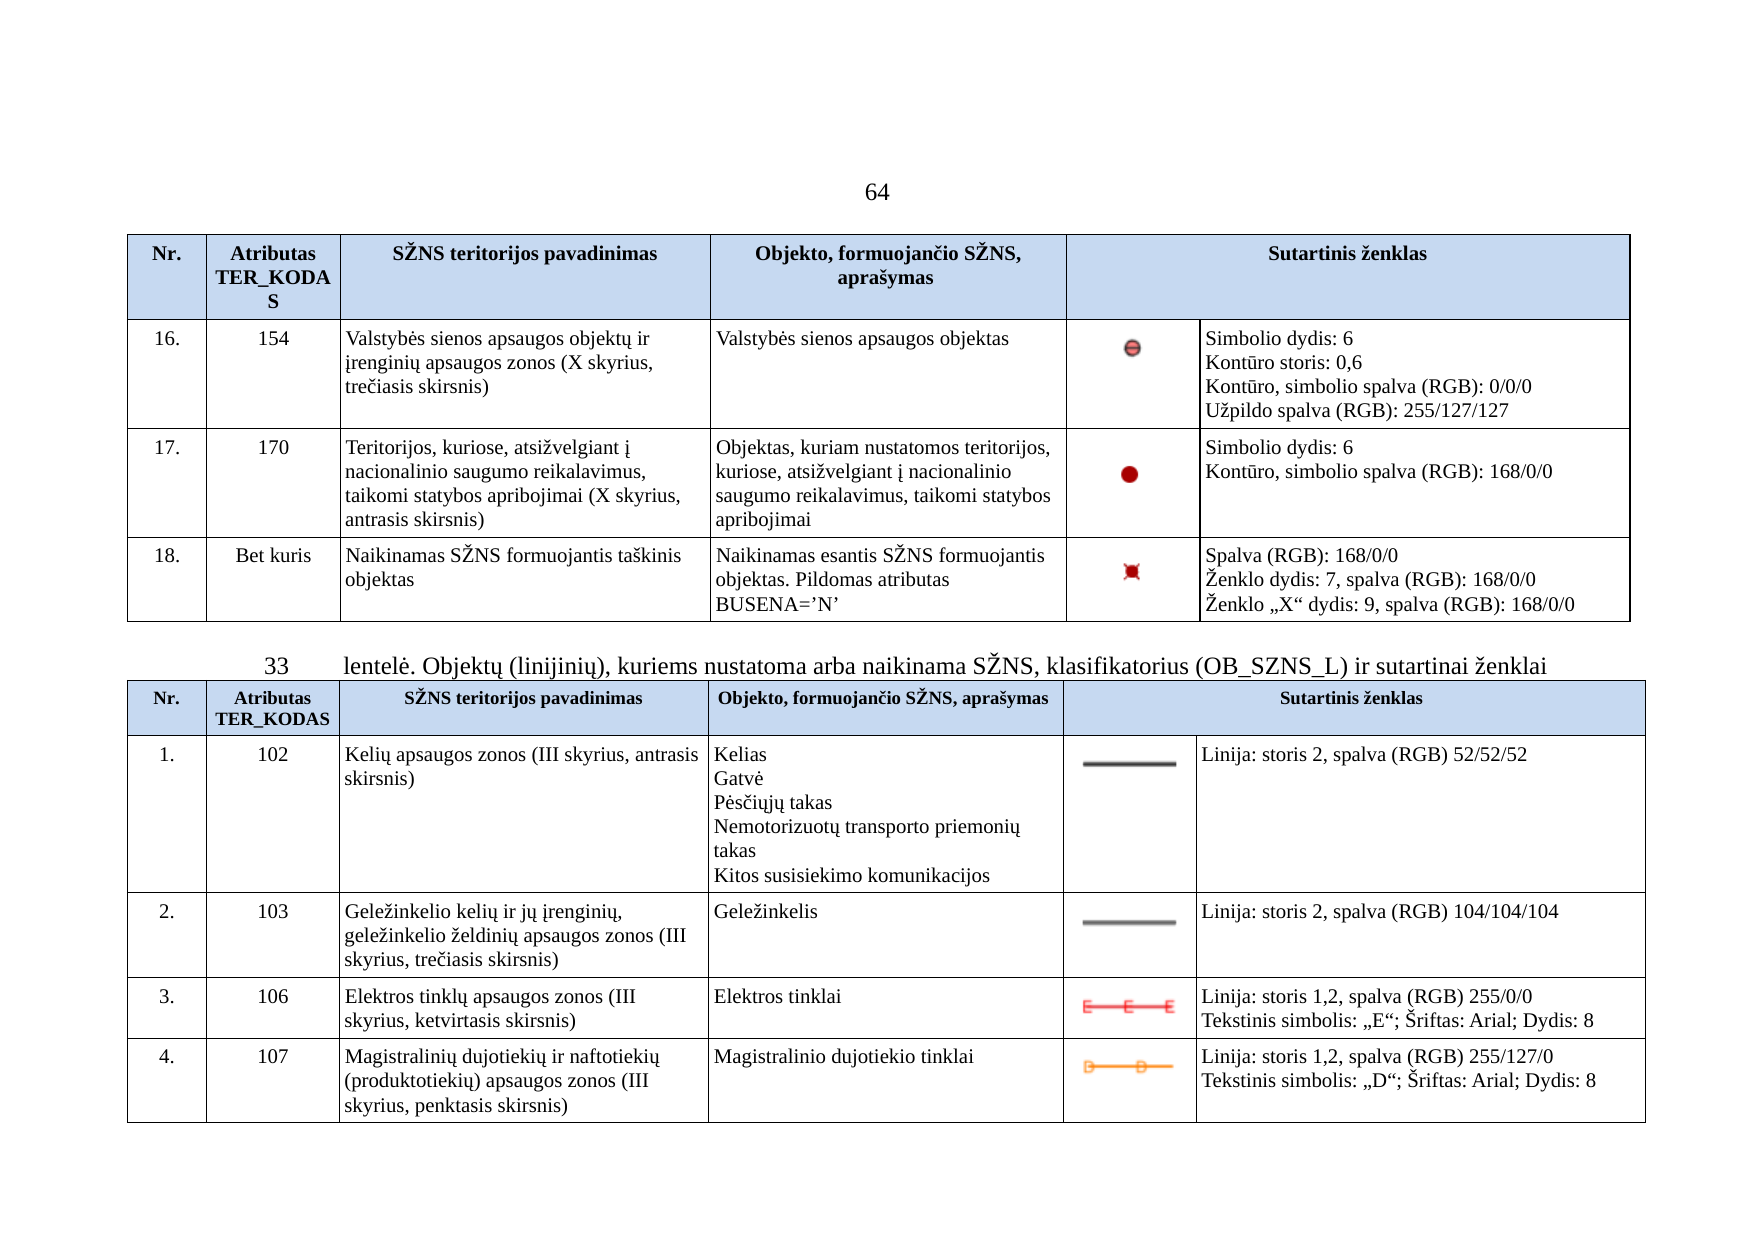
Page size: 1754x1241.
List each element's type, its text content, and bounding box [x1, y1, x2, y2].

table_cell Geležinkelio kelių ir jų įrenginių, geležinkelio želdinių apsaugos zonos (III skyrius, trečiasis skirsnis) [340, 893, 708, 977]
table_cell Teritorijos, kuriose, atsižvelgiant į nacionalinio saugumo reikalavimus, taikomi statybos apribojimai (X skyrius, antrasis skirsnis) [341, 429, 710, 537]
table_cell [1064, 978, 1196, 1038]
table_cell 154 [207, 320, 340, 428]
table_cell [1064, 893, 1196, 977]
table_cell Linija: storis 1,2, spalva (RGB) 255/127/0 Tekstinis simbolis: „D“; Šriftas: Arial; Dydis: 8 [1197, 1039, 1645, 1122]
table_cell 170 [207, 429, 340, 537]
table_cell Magistralinio dujotiekio tinklai [709, 1039, 1063, 1122]
table_cell Linija: storis 2, spalva (RGB) 104/104/104 [1197, 893, 1645, 977]
table_cell Simbolio dydis: 6 Kontūro storis: 0,6 Kontūro, simbolio spalva (RGB): 0/0/0 Užpildo spalva (RGB): 255/127/127 [1201, 320, 1629, 428]
table_cell Elektros tinklai [709, 978, 1063, 1038]
table_cell 16. [128, 320, 206, 428]
table_cell 17. [128, 429, 206, 537]
table_cell Bet kuris [207, 538, 340, 621]
table_header Objekto, formuojančio SŽNS, aprašymas [711, 235, 1066, 319]
table_cell [1067, 320, 1199, 428]
table_cell [1064, 1039, 1196, 1122]
text 33 lentelė. Objektų (linijinių), kuriems nustatoma arba naikinama SŽNS, klasifikatorius (OB_SZNS_L) ir sutartinai ženklai [193, 651, 1636, 680]
table_header Objekto, formuojančio SŽNS, aprašymas [709, 681, 1063, 735]
table_cell Elektros tinklų apsaugos zonos (III skyrius, ketvirtasis skirsnis) [340, 978, 708, 1038]
table_header Sutartinis ženklas [1067, 235, 1629, 319]
table_header Nr. [128, 681, 206, 735]
table_cell 102 [207, 736, 339, 892]
table_cell Linija: storis 1,2, spalva (RGB) 255/0/0 Tekstinis simbolis: „E“; Šriftas: Arial; Dydis: 8 [1197, 978, 1645, 1038]
table_cell [1064, 736, 1196, 892]
table_cell 1. [128, 736, 206, 892]
table_cell 107 [207, 1039, 339, 1122]
table_cell Linija: storis 2, spalva (RGB) 52/52/52 [1197, 736, 1645, 892]
table_cell Spalva (RGB): 168/0/0 Ženklo dydis: 7, spalva (RGB): 168/0/0 Ženklo „X“ dydis: 9, spalva (RGB): 168/0/0 [1201, 538, 1629, 621]
table_cell [1067, 538, 1199, 621]
table_cell Objektas, kuriam nustatomos teritorijos, kuriose, atsižvelgiant į nacionalinio saugumo reikalavimus, taikomi statybos apribojimai [711, 429, 1066, 537]
table_cell 18. [128, 538, 206, 621]
table_cell 3. [128, 978, 206, 1038]
table_cell Valstybės sienos apsaugos objektas [711, 320, 1066, 428]
table_header Atributas TER_KODAS [207, 681, 339, 735]
table_header Atributas TER_KODAS [207, 235, 340, 319]
table_cell Geležinkelis [709, 893, 1063, 977]
table_cell 4. [128, 1039, 206, 1122]
table_cell Naikinamas SŽNS formuojantis taškinis objektas [341, 538, 710, 621]
table_cell Simbolio dydis: 6 Kontūro, simbolio spalva (RGB): 168/0/0 [1201, 429, 1629, 537]
table_cell Naikinamas esantis SŽNS formuojantis objektas. Pildomas atributas BUSENA=’N’ [711, 538, 1066, 621]
table_cell 103 [207, 893, 339, 977]
table_header SŽNS teritorijos pavadinimas [340, 681, 708, 735]
table_cell [1067, 429, 1199, 537]
table_cell Kelių apsaugos zonos (III skyrius, antrasis skirsnis) [340, 736, 708, 892]
table_cell 2. [128, 893, 206, 977]
table_cell Magistralinių dujotiekių ir naftotiekių (produktotiekių) apsaugos zonos (III skyrius, penktasis skirsnis) [340, 1039, 708, 1122]
table_cell Valstybės sienos apsaugos objektų ir įrenginių apsaugos zonos (X skyrius, trečiasis skirsnis) [341, 320, 710, 428]
table_header Sutartinis ženklas [1064, 681, 1645, 735]
table_cell Kelias Gatvė Pėsčiųjų takas Nemotorizuotų transporto priemonių takas Kitos susisiekimo komunikacijos [709, 736, 1063, 892]
table_cell 106 [207, 978, 339, 1038]
table_header Nr. [128, 235, 206, 319]
table_header SŽNS teritorijos pavadinimas [341, 235, 710, 319]
